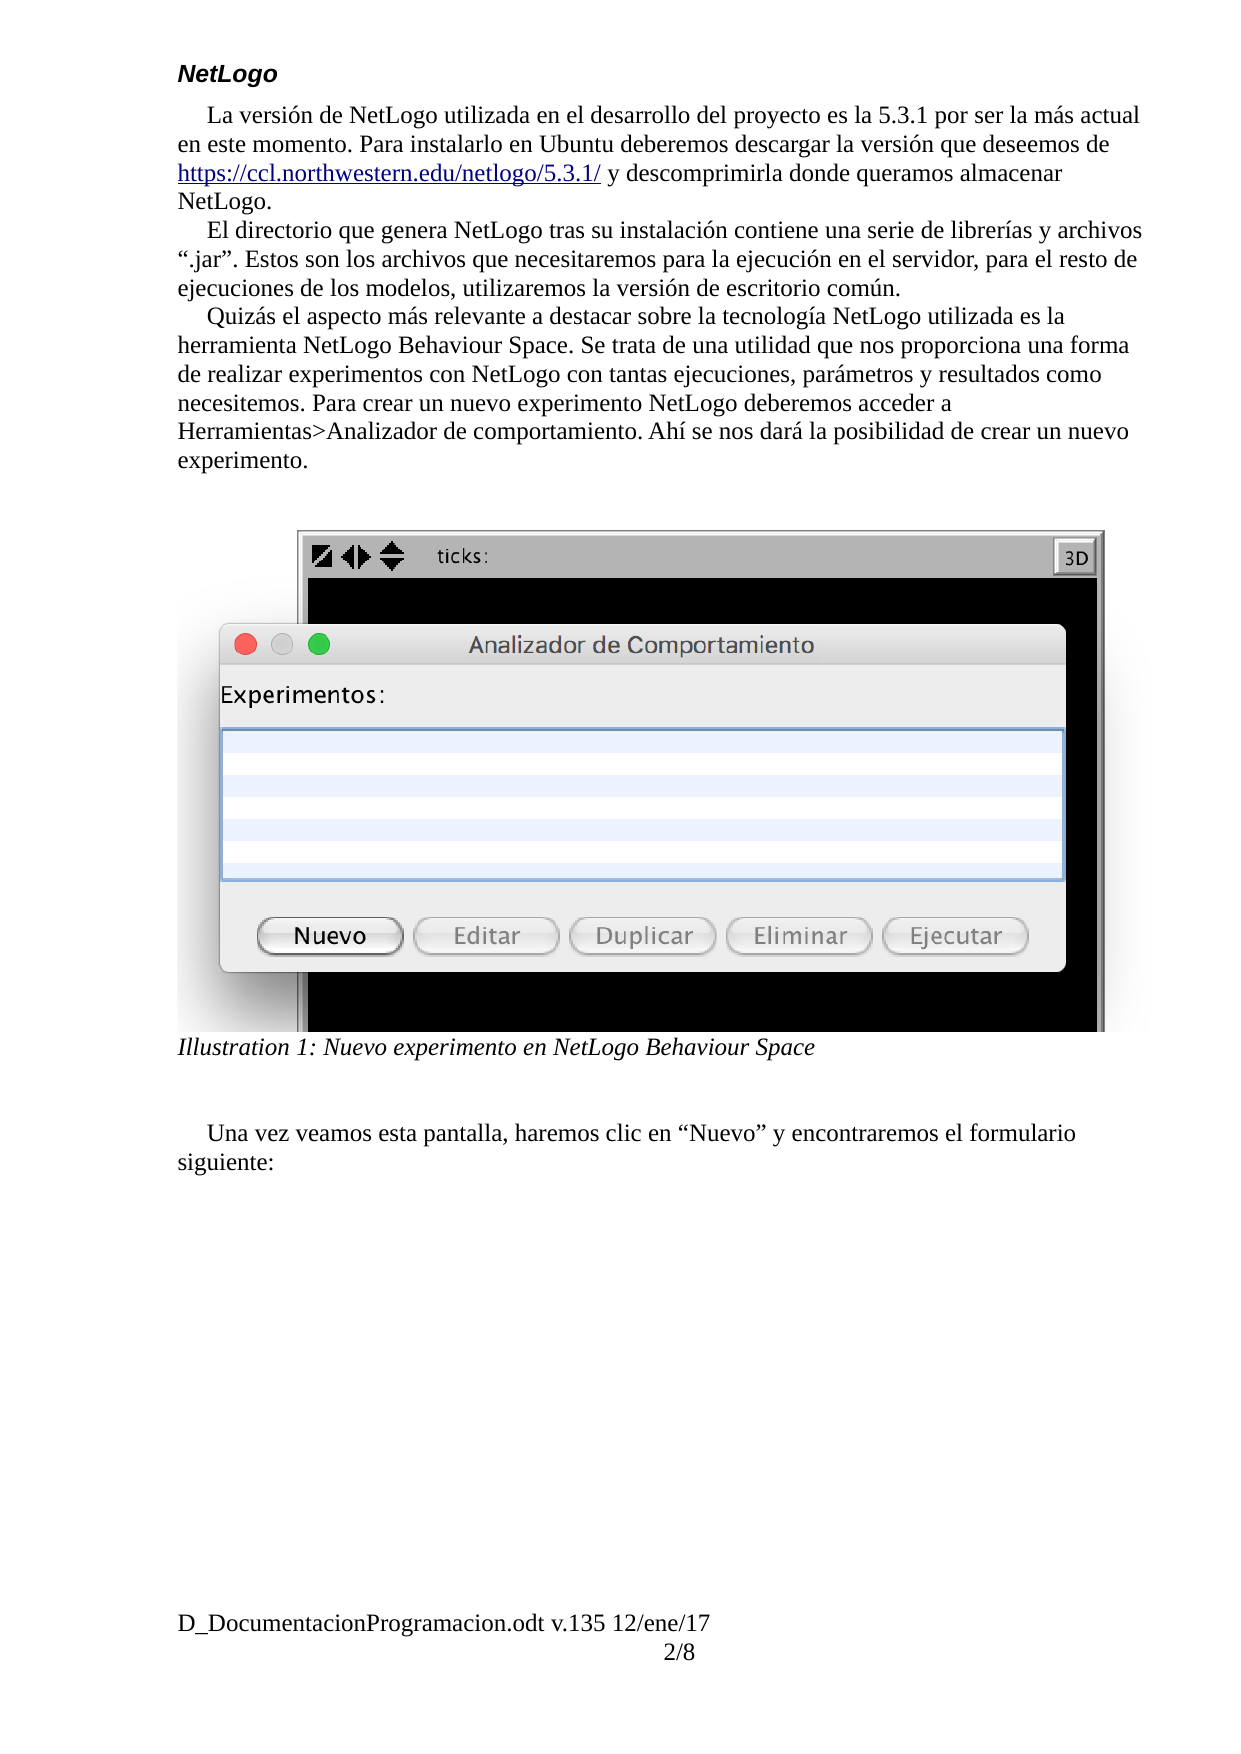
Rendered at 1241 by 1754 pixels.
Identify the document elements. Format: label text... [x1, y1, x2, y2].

text Una vez veamos esta pantalla, haremos clic en “Nuevo” y encontraremos el formulario siguiente: [177, 1118, 1152, 1176]
subtitle NetLogo [177, 59, 1152, 88]
text La versión de NetLogo utilizada en el desarrollo del proyecto es la 5.3.1 por ser la más actual en este momento. Para instalarlo en Ubuntu deberemos descargar la versión que deseemos de https://ccl.northwestern.edu/netlogo/5.3.1/ y descomprimirla donde queramos almacenar NetLogo. [177, 100, 1152, 215]
text Quizás el aspecto más relevante a destacar sobre la tecnología NetLogo utilizada es la herramienta NetLogo Behaviour Space. Se trata de una utilidad que nos proporciona una forma de realizar experimentos con NetLogo con tantas ejecuciones, parámetros y resultados como necesitemos. Para crear un nuevo experimento NetLogo deberemos acceder a Herramientas>Analizador de comportamiento. Ahí se nos dará la posibilidad de crear un nuevo experimento. [177, 301, 1152, 474]
text El directorio que genera NetLogo tras su instalación contiene una serie de librerías y archivos “.jar”. Estos son los archivos que necesitaremos para la ejecución en el servidor, para el resto de ejecuciones de los modelos, utilizaremos la versión de escritorio común. [177, 215, 1152, 301]
picture [177, 515, 1152, 1032]
text Illustration 1: Nuevo experimento en NetLogo Behaviour Space [177, 1032, 1152, 1061]
